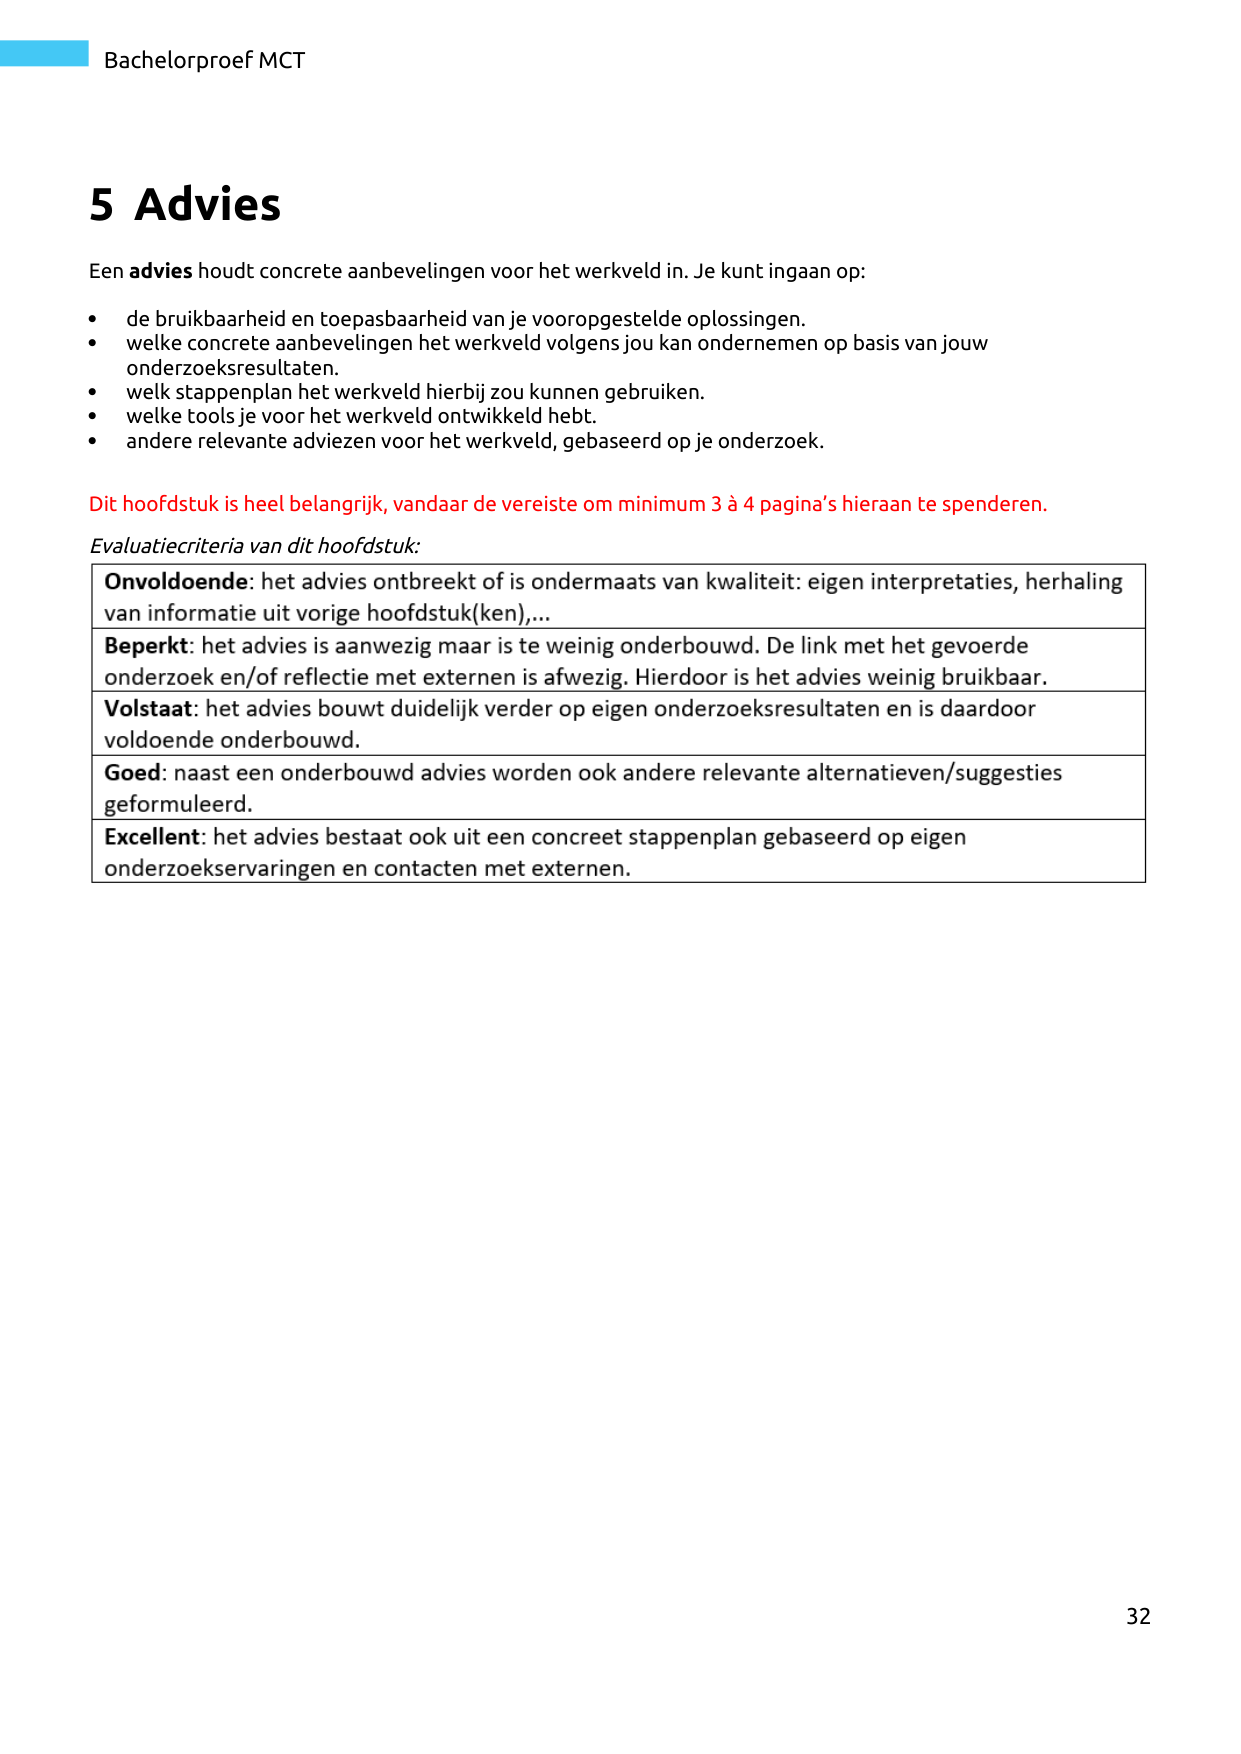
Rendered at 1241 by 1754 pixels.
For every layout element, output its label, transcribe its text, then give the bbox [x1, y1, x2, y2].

list welk stappenplan het werkveld hierbij zou kunnen gebruiken. [89, 379, 1152, 404]
list welke concrete aanbevelingen het werkveld volgens jou kan ondernemen op basis van jouw onderzoeksresultaten. [89, 331, 1152, 379]
text Dit hoofdstuk is heel belangrijk, vandaar de vereiste om minimum 3 à 4 pagina’s hieraan te spenderen. [89, 491, 1152, 515]
list welke tools je voor het werkveld ontwikkeld hebt. [89, 404, 1152, 428]
list de bruikbaarheid en toepasbaarheid van je vooropgestelde oplossingen. [89, 306, 1152, 331]
picture [88, 559, 1152, 890]
list andere relevante adviezen voor het werkveld, gebaseerd op je onderzoek. [89, 428, 1152, 453]
text Evaluatiecriteria van dit hoofdstuk: [89, 533, 1152, 559]
subtitle Advies [89, 177, 1152, 229]
text Een advies houdt concrete aanbevelingen voor het werkveld in. Je kunt ingaan op: [89, 258, 1152, 306]
